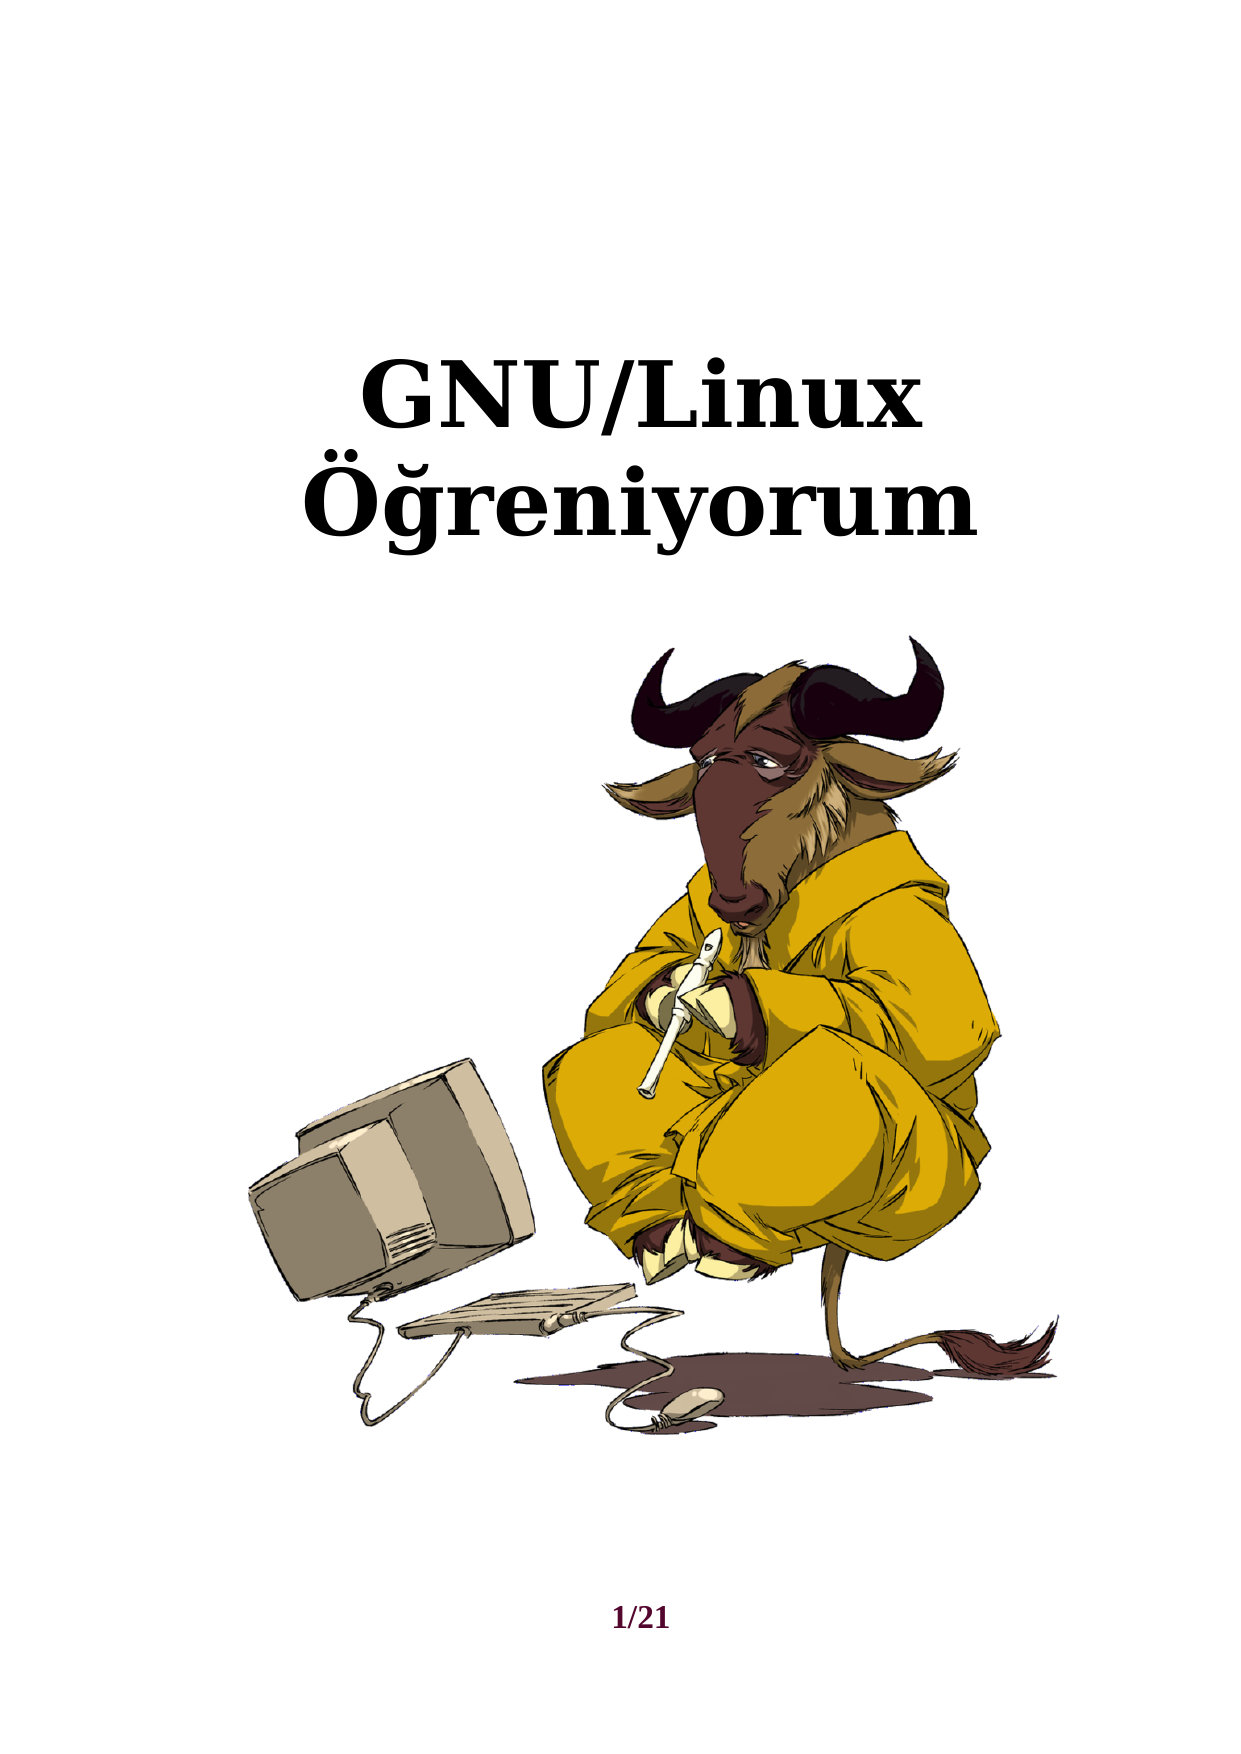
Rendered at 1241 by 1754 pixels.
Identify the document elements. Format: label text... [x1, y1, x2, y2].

text Öğreniyorum [158, 449, 1123, 557]
picture [157, 615, 1124, 1455]
text GNU/Linux [158, 341, 1123, 449]
